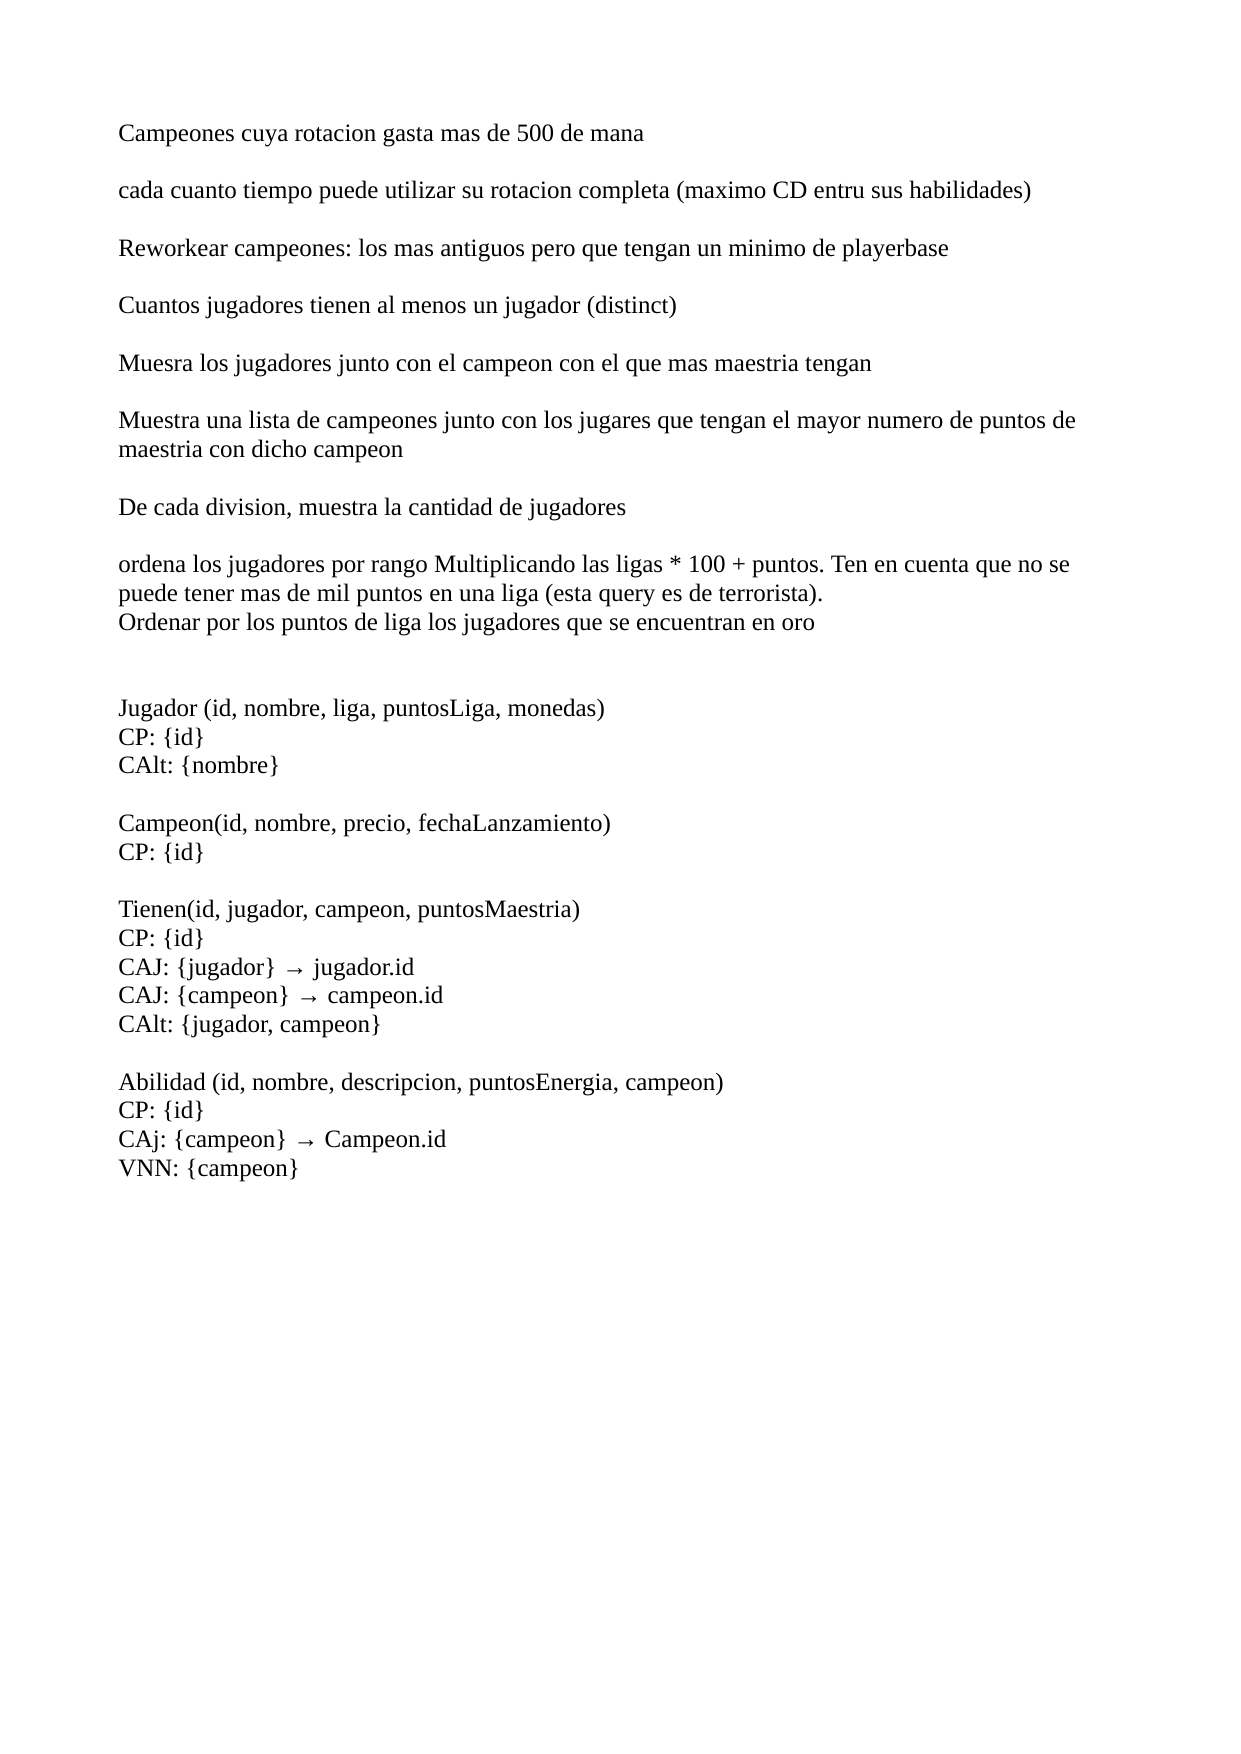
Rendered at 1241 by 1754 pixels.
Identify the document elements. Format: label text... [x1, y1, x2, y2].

text De cada division, muestra la cantidad de jugadores [118, 492, 1122, 521]
text CAj: {campeon} → Campeon.id [118, 1124, 1122, 1153]
text Cuantos jugadores tienen al menos un jugador (distinct) [118, 291, 1122, 319]
text cada cuanto tiempo puede utilizar su rotacion completa (maximo CD entru sus habilidades) [118, 176, 1122, 204]
text CAJ: {jugador} → jugador.id [118, 952, 1122, 981]
text CAlt: {nombre} [118, 751, 1122, 779]
text ordena los jugadores por rango Multiplicando las ligas * 100 + puntos. Ten en cuenta que no se puede tener mas de mil puntos en una liga (esta query es de terrorista). [118, 549, 1122, 607]
text VNN: {campeon} [118, 1153, 1122, 1182]
text Tienen(id, jugador, campeon, puntosMaestria) [118, 894, 1122, 923]
text CAlt: {jugador, campeon} [118, 1009, 1122, 1038]
text CP: {id} [118, 837, 1122, 866]
text CP: {id} [118, 923, 1122, 952]
text CP: {id} [118, 1096, 1122, 1124]
text Campeon(id, nombre, precio, fechaLanzamiento) [118, 808, 1122, 837]
text Jugador (id, nombre, liga, puntosLiga, monedas) [118, 693, 1122, 722]
text CP: {id} [118, 722, 1122, 751]
text Reworkear campeones: los mas antiguos pero que tengan un minimo de playerbase [118, 233, 1122, 262]
text Muestra una lista de campeones junto con los jugares que tengan el mayor numero de puntos de maestria con dicho campeon [118, 406, 1122, 463]
text Abilidad (id, nombre, descripcion, puntosEnergia, campeon) [118, 1067, 1122, 1096]
text CAJ: {campeon} → campeon.id [118, 981, 1122, 1009]
text Ordenar por los puntos de liga los jugadores que se encuentran en oro [118, 607, 1122, 636]
text Muesra los jugadores junto con el campeon con el que mas maestria tengan [118, 348, 1122, 377]
text Campeones cuya rotacion gasta mas de 500 de mana [118, 118, 1122, 147]
